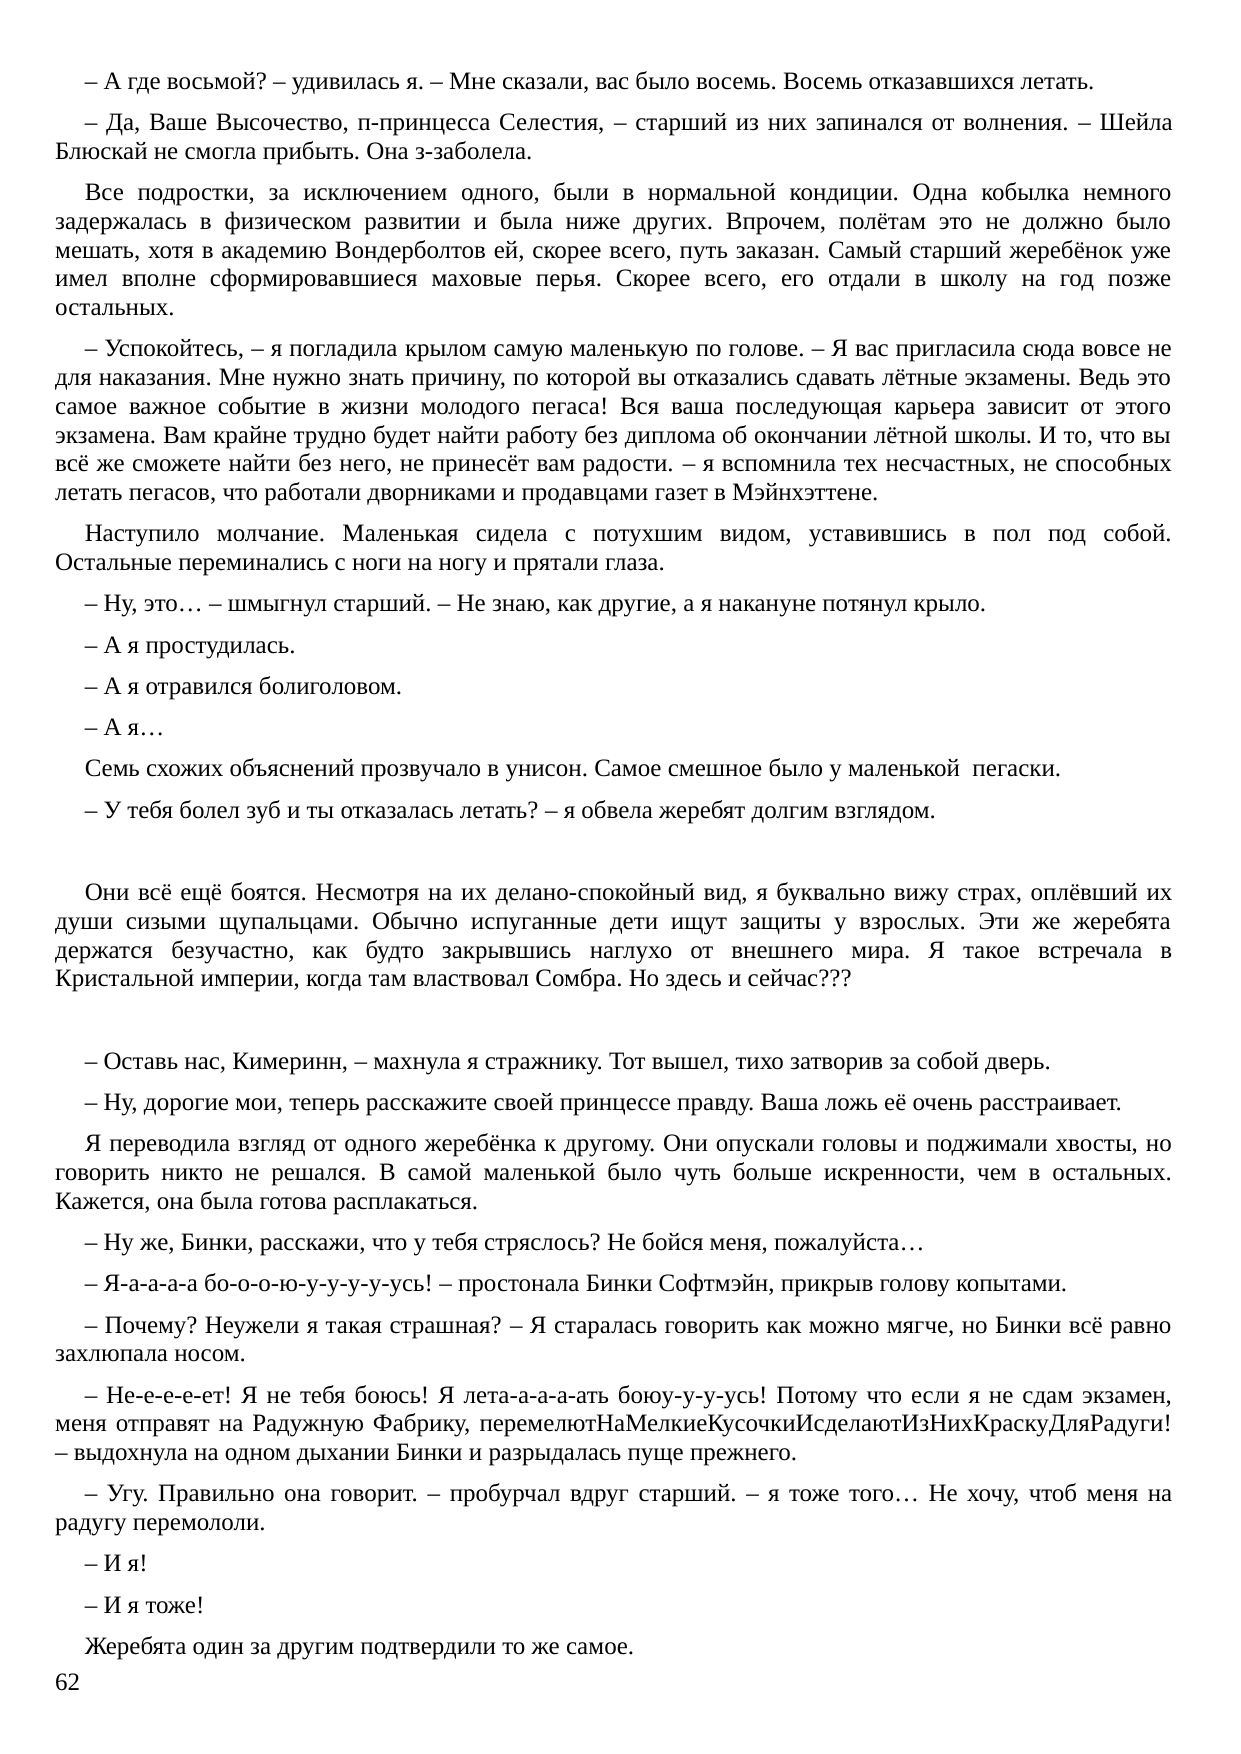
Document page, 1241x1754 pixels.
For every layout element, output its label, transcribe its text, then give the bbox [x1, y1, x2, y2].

text Все подростки, за исключением одного, были в нормальной кондиции. Одна кобылка немного задержалась в физическом развитии и была ниже других. Впрочем, полётам это не должно было мешать, хотя в академию Вондерболтов ей, скорее всего, путь заказан. Самый старший жеребёнок уже имел вполне сформировавшиеся маховые перья. Скорее всего, его отдали в школу на год позже остальных. [55, 177, 1173, 321]
text – А я простудилась. [55, 630, 1173, 658]
text – Не-е-е-е-ет! Я не тебя боюсь! Я лета-а-а-а-ать боюу-у-у-усь! Потому что если я не сдам экзамен, меня отправят на Радужную Фабрику, перемелютНаМелкиеКусочкиИсделаютИзНихКраскуДляРадуги! – выдохнула на одном дыхании Бинки и разрыдалась пуще прежнего. [55, 1380, 1173, 1466]
text – А я отравился болиголовом. [55, 671, 1173, 700]
text – А где восьмой? – удивилась я. – Мне сказали, вас было восемь. Восемь отказавшихся летать. [55, 66, 1173, 95]
text – Успокойтесь, – я погладила крылом самую маленькую по голове. – Я вас пригласила сюда вовсе не для наказания. Мне нужно знать причину, по которой вы отказались сдавать лётные экзамены. Ведь это самое важное событие в жизни молодого пегаса! Вся ваша последующая карьера зависит от этого экзамена. Вам крайне трудно будет найти работу без диплома об окончании лётной школы. И то, что вы всё же сможете найти без него, не принесёт вам радости. – я вспомнила тех несчастных, не способных летать пегасов, что работали дворниками и продавцами газет в Мэйнхэттене. [55, 333, 1173, 506]
text – Почему? Неужели я такая страшная? – Я старалась говорить как можно мягче, но Бинки всё равно захлюпала носом. [55, 1310, 1173, 1367]
text – И я тоже! [55, 1590, 1173, 1618]
text – Угу. Правильно она говорит. – пробурчал вдруг старший. – я тоже того… Не хочу, чтоб меня на радугу перемололи. [55, 1478, 1173, 1536]
text Наступило молчание. Маленькая сидела с потухшим видом, уставившись в пол под собой. Остальные переминались с ноги на ногу и прятали глаза. [55, 518, 1173, 576]
text – А я… [55, 712, 1173, 741]
text – Да, Ваше Высочество, п-принцесса Селестия, – старший из них запинался от волнения. – Шейла Блюскай не смогла прибыть. Она з-заболела. [55, 107, 1173, 165]
text – И я! [55, 1548, 1173, 1577]
text Я переводила взгляд от одного жеребёнка к другому. Они опускали головы и поджимали хвосты, но говорить никто не решался. В самой маленькой было чуть больше искренности, чем в остальных. Кажется, она была готова расплакаться. [55, 1128, 1173, 1215]
text – Ну, это… – шмыгнул старший. – Не знаю, как другие, а я накануне потянул крыло. [55, 588, 1173, 617]
text – Ну, дорогие мои, теперь расскажите своей принцессе правду. Ваша ложь её очень расстраивает. [55, 1087, 1173, 1116]
text Семь схожих объяснений прозвучало в унисон. Самое смешное было у маленькой пегаски. [55, 753, 1173, 782]
text – Я-а-а-а-а бо-о-о-ю-у-у-у-у-усь! – простонала Бинки Софтмэйн, прикрыв голову копытами. [55, 1268, 1173, 1297]
text – Оставь нас, Кимеринн, – махнула я стражнику. Тот вышел, тихо затворив за собой дверь. [55, 1046, 1173, 1075]
text Жеребята один за другим подтвердили то же самое. [55, 1631, 1173, 1660]
text – У тебя болел зуб и ты отказалась летать? – я обвела жеребят долгим взглядом. [55, 795, 1173, 823]
text Они всё ещё боятся. Несмотря на их делано-спокойный вид, я буквально вижу страх, оплёвший их души сизыми щупальцами. Обычно испуганные дети ищут защиты у взрослых. Эти же жеребята держатся безучастно, как будто закрывшись наглухо от внешнего мира. Я такое встречала в Кристальной империи, когда там властвовал Сомбра. Но здесь и сейчас??? [55, 877, 1173, 992]
text – Ну же, Бинки, расскажи, что у тебя стряслось? Не бойся меня, пожалуйста… [55, 1227, 1173, 1256]
